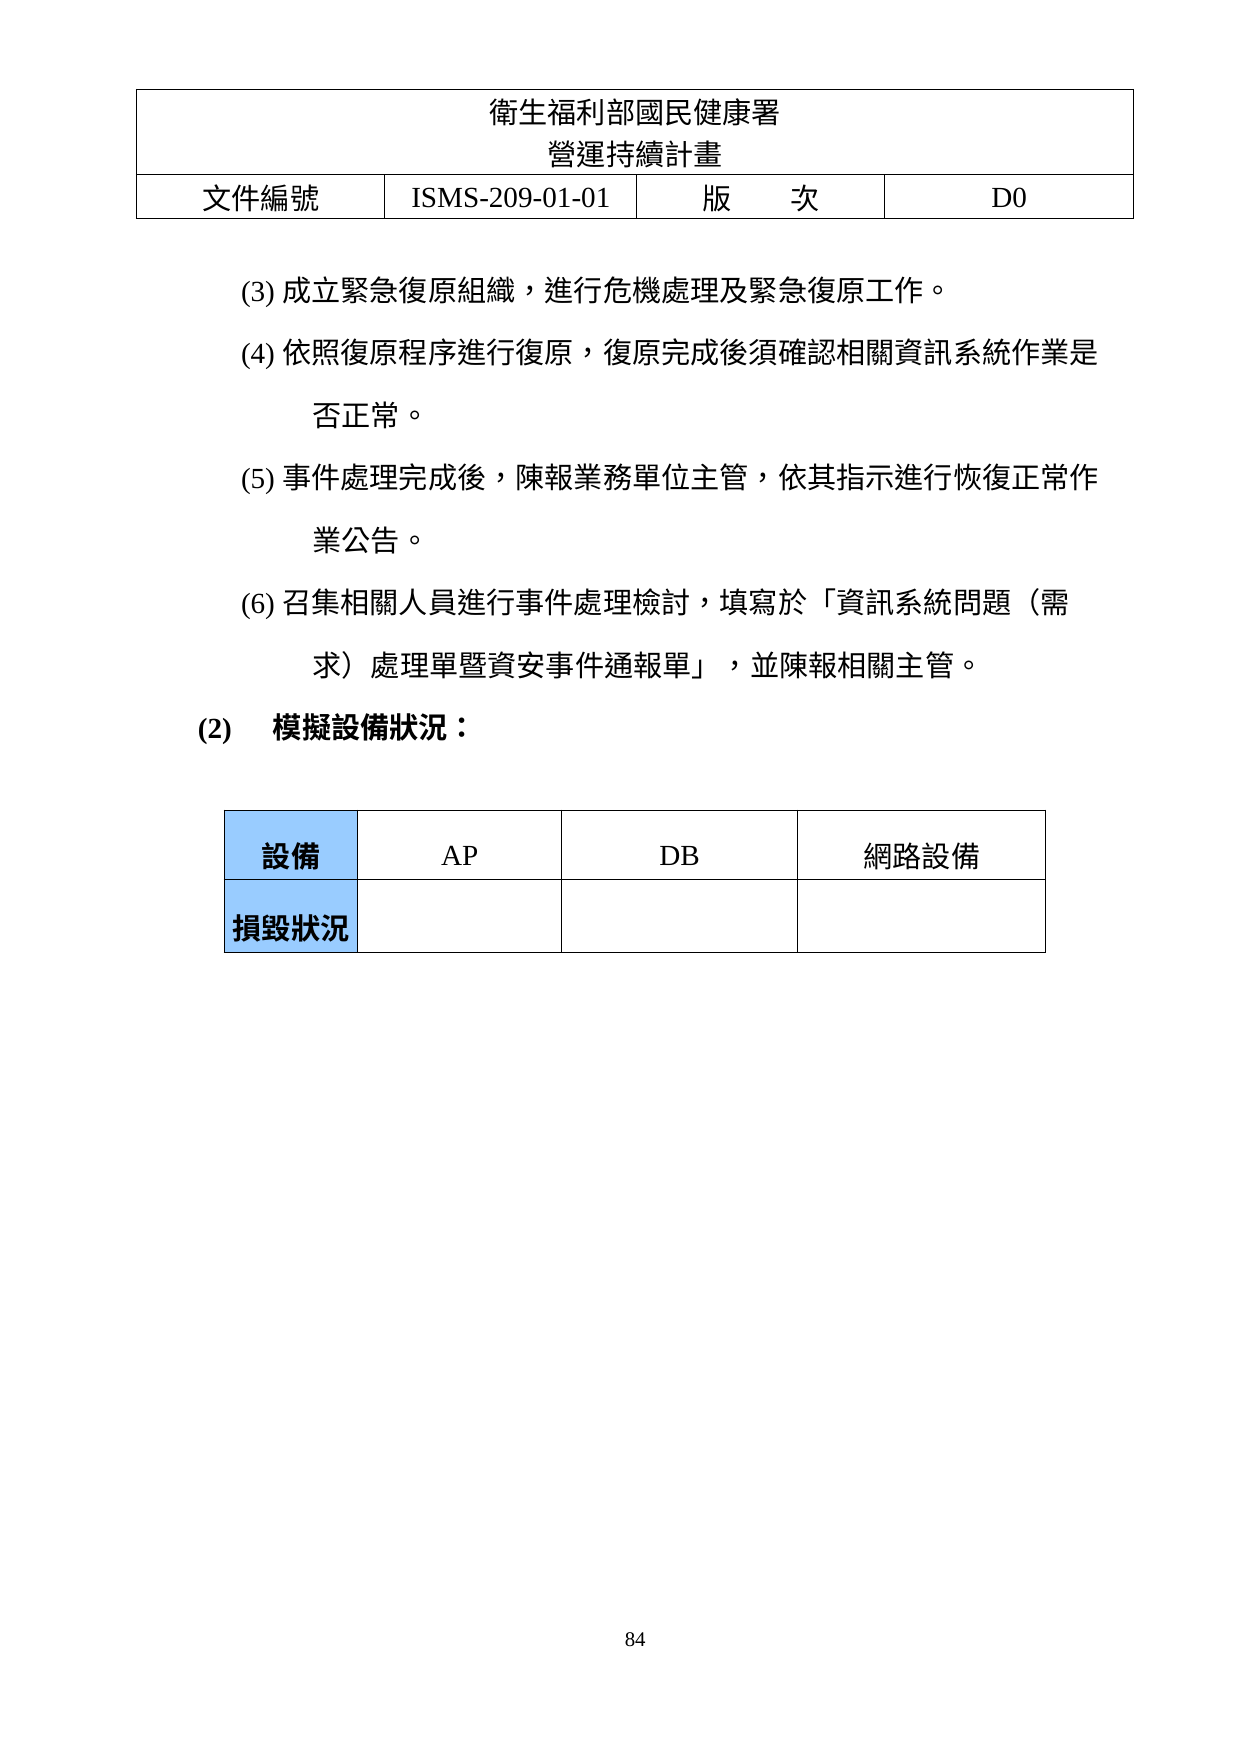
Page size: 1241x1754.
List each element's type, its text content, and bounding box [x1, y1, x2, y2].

text (4) 依照復原程序進行復原，復原完成後須確認相關資訊系統作業是否正常。 [219, 309, 1122, 434]
table_cell [798, 880, 1045, 952]
table_header 網路設備 [798, 811, 1045, 879]
table_cell [562, 880, 797, 952]
list 模擬設備狀況： [198, 684, 1122, 747]
table_cell 損毀狀況 [225, 880, 357, 952]
text (6) 召集相關人員進行事件處理檢討，填寫於「資訊系統問題（需求）處理單暨資安事件通報單」，並陳報相關主管。 [219, 559, 1122, 684]
text (3) 成立緊急復原組織，進行危機處理及緊急復原工作。 [219, 247, 1122, 309]
table_header 設備 [225, 811, 357, 879]
text (5) 事件處理完成後，陳報業務單位主管，依其指示進行恢復正常作業公告。 [219, 434, 1122, 559]
table_header AP [358, 811, 561, 879]
table_cell [358, 880, 561, 952]
table_header DB [562, 811, 797, 879]
